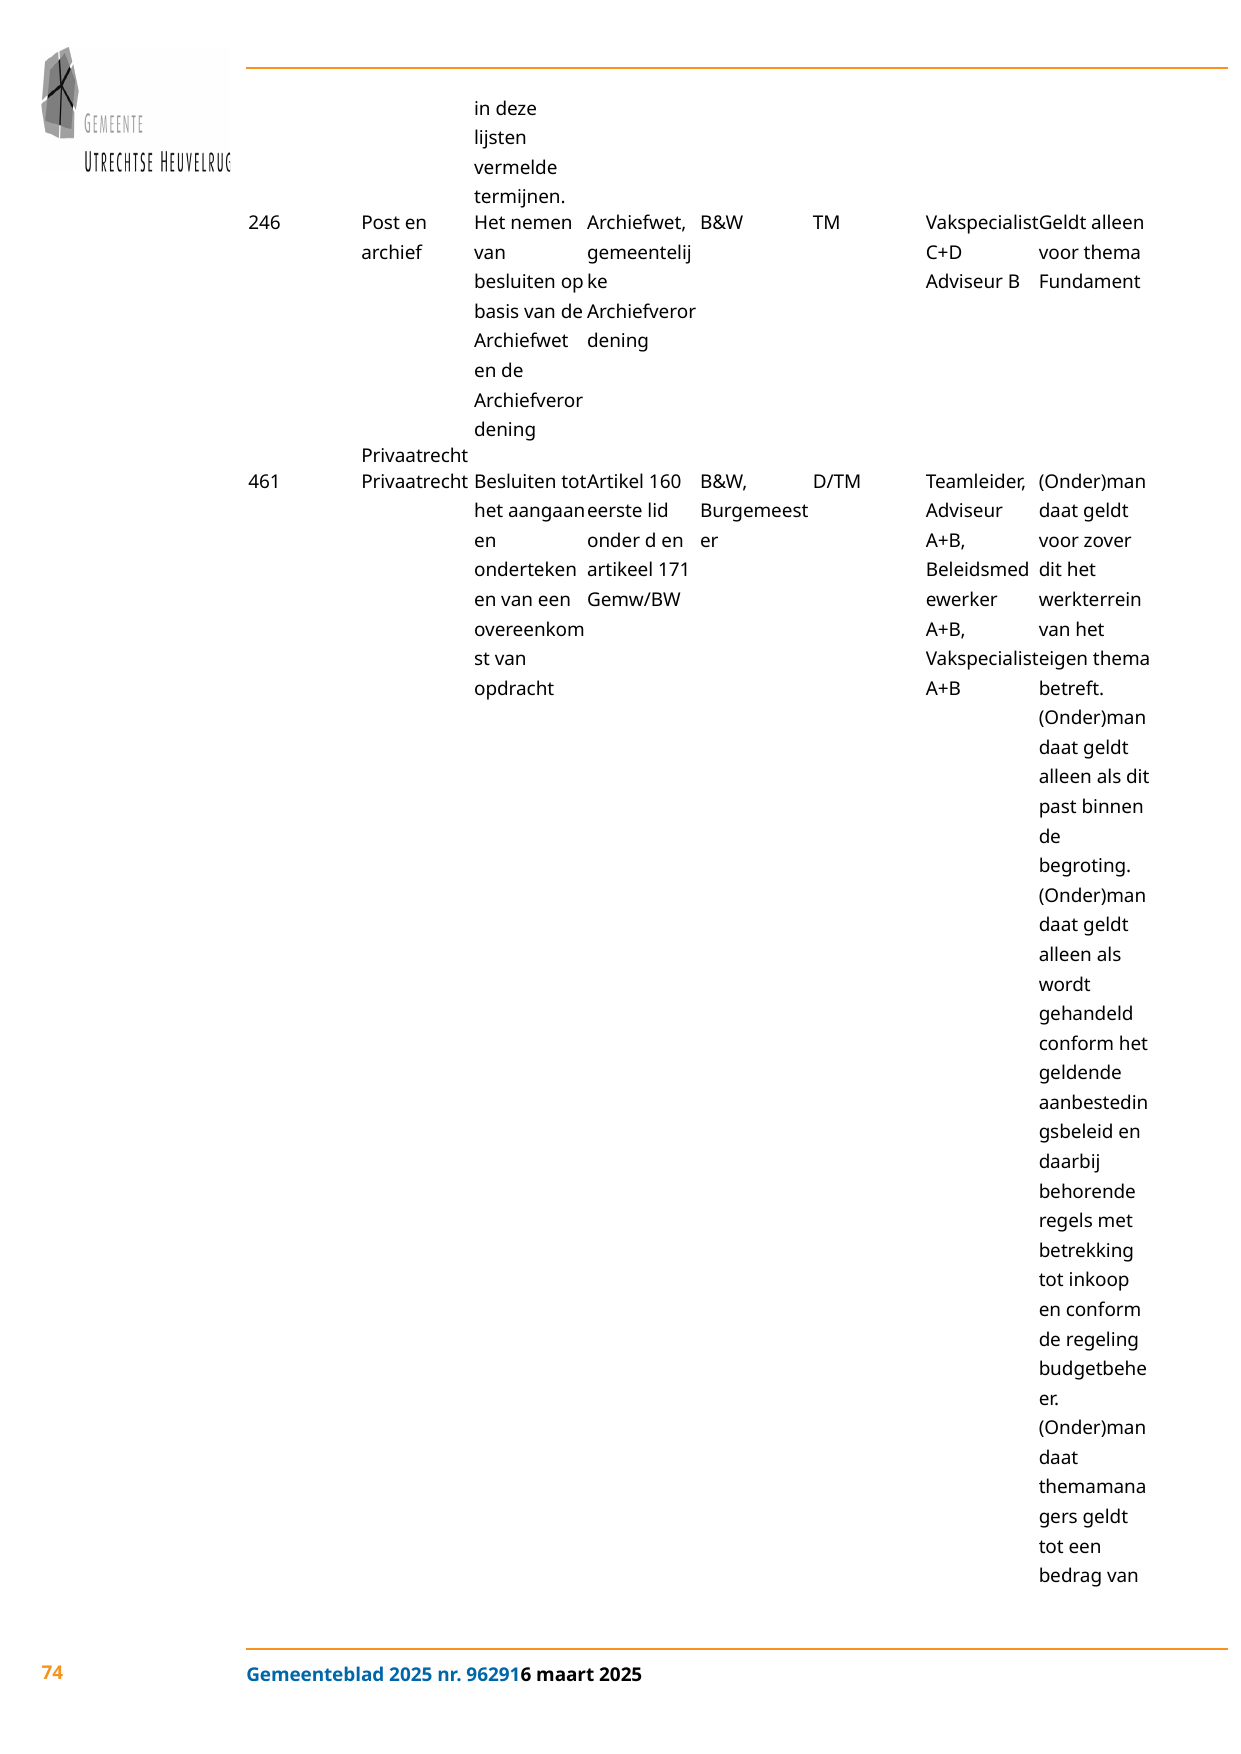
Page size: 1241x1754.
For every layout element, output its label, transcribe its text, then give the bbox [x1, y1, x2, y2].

table_cell [587, 95, 700, 209]
table_cell [587, 442, 700, 468]
table_cell [1039, 95, 1152, 209]
table_cell (Onder)mandaat geldt voor zover dit het werkterrein van het eigen thema betreft. (Onder)mandaat geldt alleen als dit past binnen de begroting. (Onder)mandaat geldt alleen als wordt gehandeld conform het geldende aanbestedingsbeleid en daarbij behorende regels met betrekking tot inkoop en conform de regeling budgetbeheer. (Onder)mandaat themamanagers geldt tot een bedrag van [1039, 468, 1152, 1588]
table_cell Artikel 160 eerste lid onder d en artikeel 171 Gemw/BW [587, 468, 700, 1588]
table_cell Het nemen van besluiten op basis van de Archiefwet en de Archiefverordening [474, 209, 587, 442]
table_cell [700, 95, 813, 209]
table_cell [813, 95, 926, 209]
table_cell D/TM [813, 468, 926, 1588]
table_cell Archiefwet, gemeentelijke Archiefverordening [587, 209, 700, 442]
table_cell [248, 442, 361, 468]
table_cell in deze lijsten vermelde termijnen. [474, 95, 587, 209]
table_cell Geldt alleen voor thema Fundament [1039, 209, 1152, 442]
table_cell B&W, Burgemeester [700, 468, 813, 1588]
table_cell 461 [248, 468, 361, 1588]
table_cell Teamleider, Adviseur A+B, Beleidsmedewerker A+B, Vakspecialist A+B [926, 468, 1038, 1588]
table_cell B&W [700, 209, 813, 442]
table_cell 246 [248, 209, 361, 442]
table_cell [813, 442, 926, 468]
table_cell Besluiten tot het aangaan en ondertekenen van een overeenkomst van opdracht [474, 468, 587, 1588]
table_cell [700, 442, 813, 468]
table_cell [926, 95, 1038, 209]
table_cell [248, 95, 361, 209]
picture [41, 47, 231, 172]
table_cell Vakspecialist C+D Adviseur B [926, 209, 1038, 442]
table_cell Privaatrecht [361, 442, 474, 468]
table_cell Privaatrecht [361, 468, 474, 1588]
table_cell [926, 442, 1038, 468]
table_cell TM [813, 209, 926, 442]
table_cell [474, 442, 587, 468]
table_cell [361, 95, 474, 209]
table_cell [1039, 442, 1152, 468]
table_cell Post en archief [361, 209, 474, 442]
